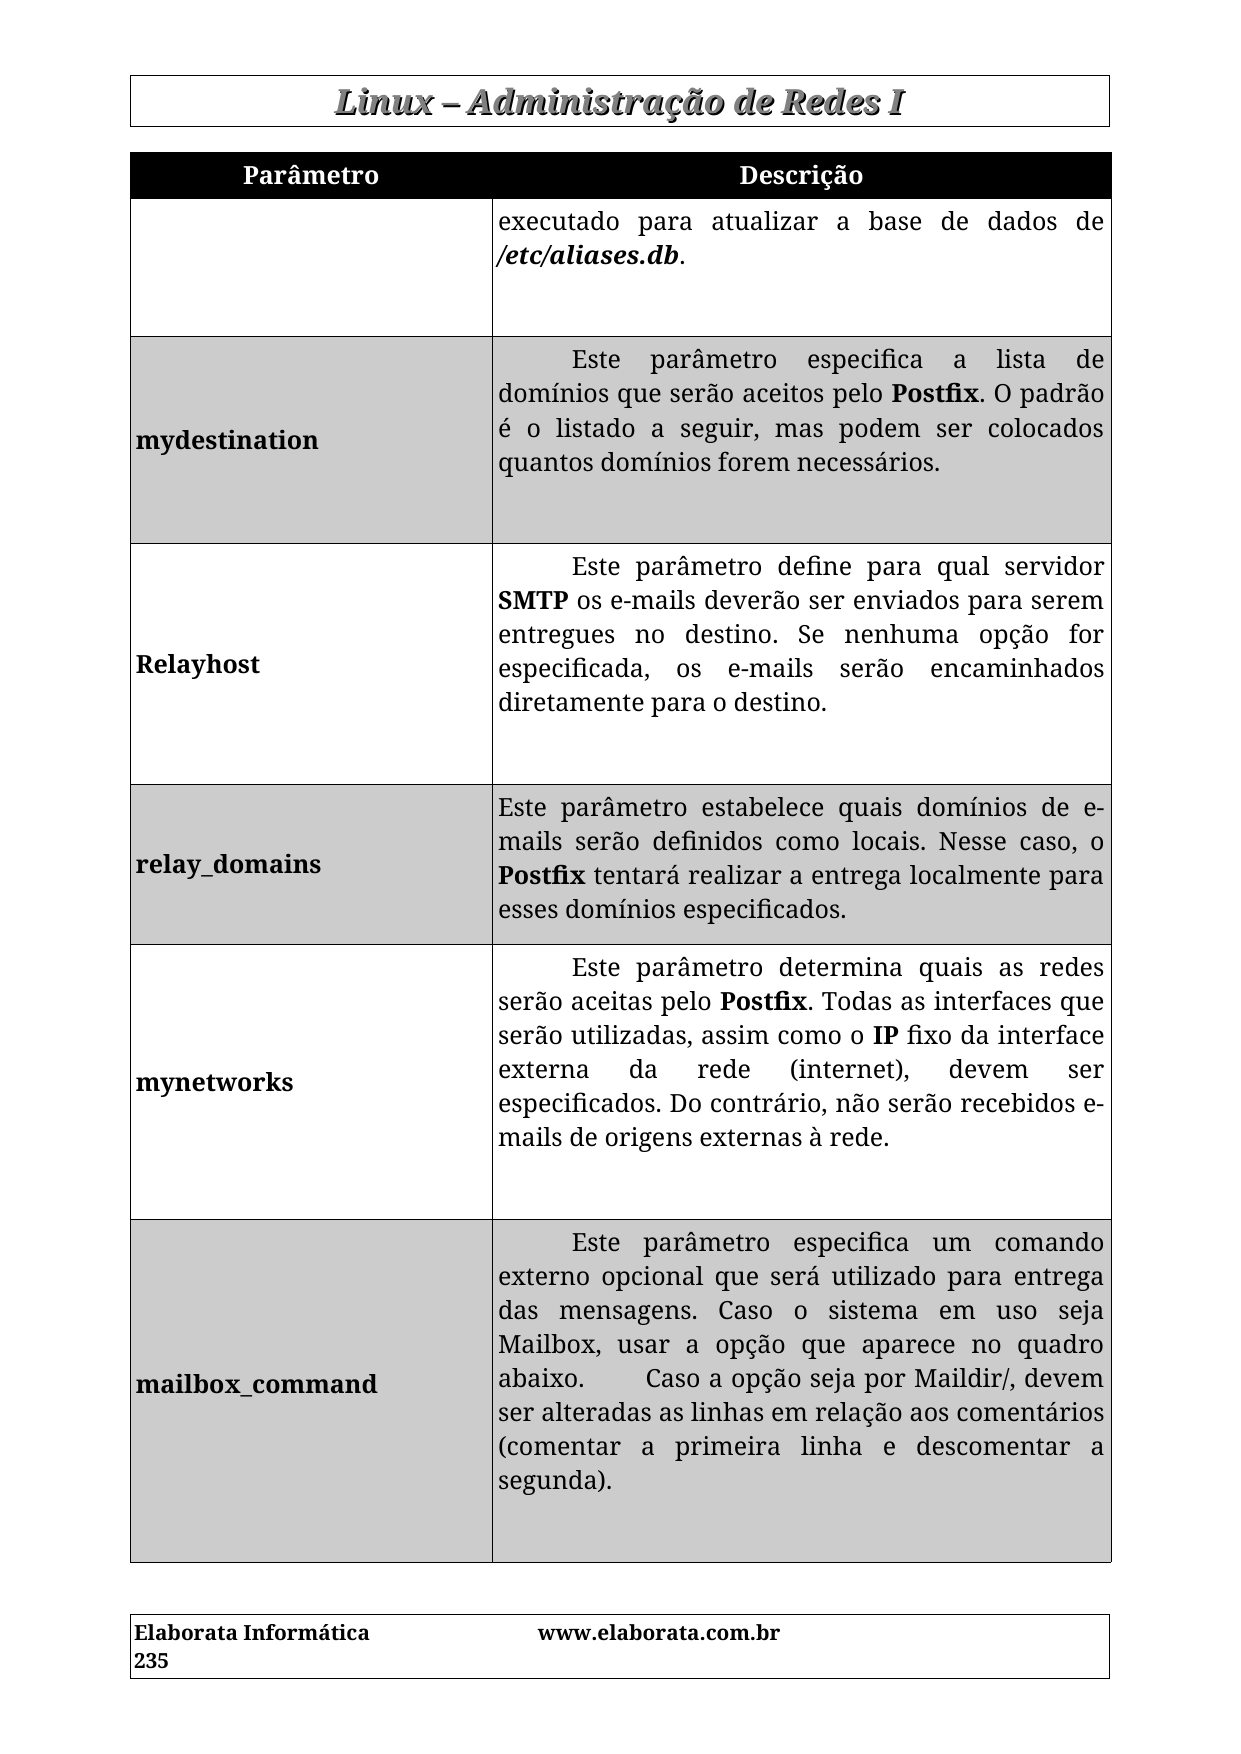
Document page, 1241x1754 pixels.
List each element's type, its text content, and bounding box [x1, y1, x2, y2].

table_cell relay_domains [131, 785, 492, 944]
table_cell Relayhost [131, 544, 492, 784]
table_header Parâmetro [131, 153, 492, 198]
table_cell executado para atualizar a base de dados de /etc/aliases.db. [493, 199, 1111, 336]
table_cell mynetworks [131, 945, 492, 1219]
table_cell Este parâmetro especifica um comando externo opcional que será utilizado para entrega das mensagens. Caso o sistema em uso seja Mailbox, usar a opção que aparece no quadro abaixo. Caso a opção seja por Maildir/, devem ser alteradas as linhas em relação aos comentários (comentar a primeira linha e descomentar a segunda). [493, 1220, 1111, 1562]
table_cell [131, 199, 492, 336]
table_cell Este parâmetro estabelece quais domínios de e-mails serão definidos como locais. Nesse caso, o Postfix tentará realizar a entrega localmente para esses domínios especificados. [493, 785, 1111, 944]
table_cell mydestination [131, 337, 492, 543]
table_cell Este parâmetro especifica a lista de domínios que serão aceitos pelo Postfix. O padrão é o listado a seguir, mas podem ser colocados quantos domínios forem necessários. [493, 337, 1111, 543]
table_cell Este parâmetro define para qual servidor SMTP os e-mails deverão ser enviados para serem entregues no destino. Se nenhuma opção for especificada, os e-mails serão encaminhados diretamente para o destino. [493, 544, 1111, 784]
table_header Descrição [492, 153, 1111, 198]
table_cell Este parâmetro determina quais as redes serão aceitas pelo Postfix. Todas as interfaces que serão utilizadas, assim como o IP fixo da interface externa da rede (internet), devem ser especificados. Do contrário, não serão recebidos e-mails de origens externas à rede. [493, 945, 1111, 1219]
table_cell mailbox_command [131, 1220, 492, 1562]
